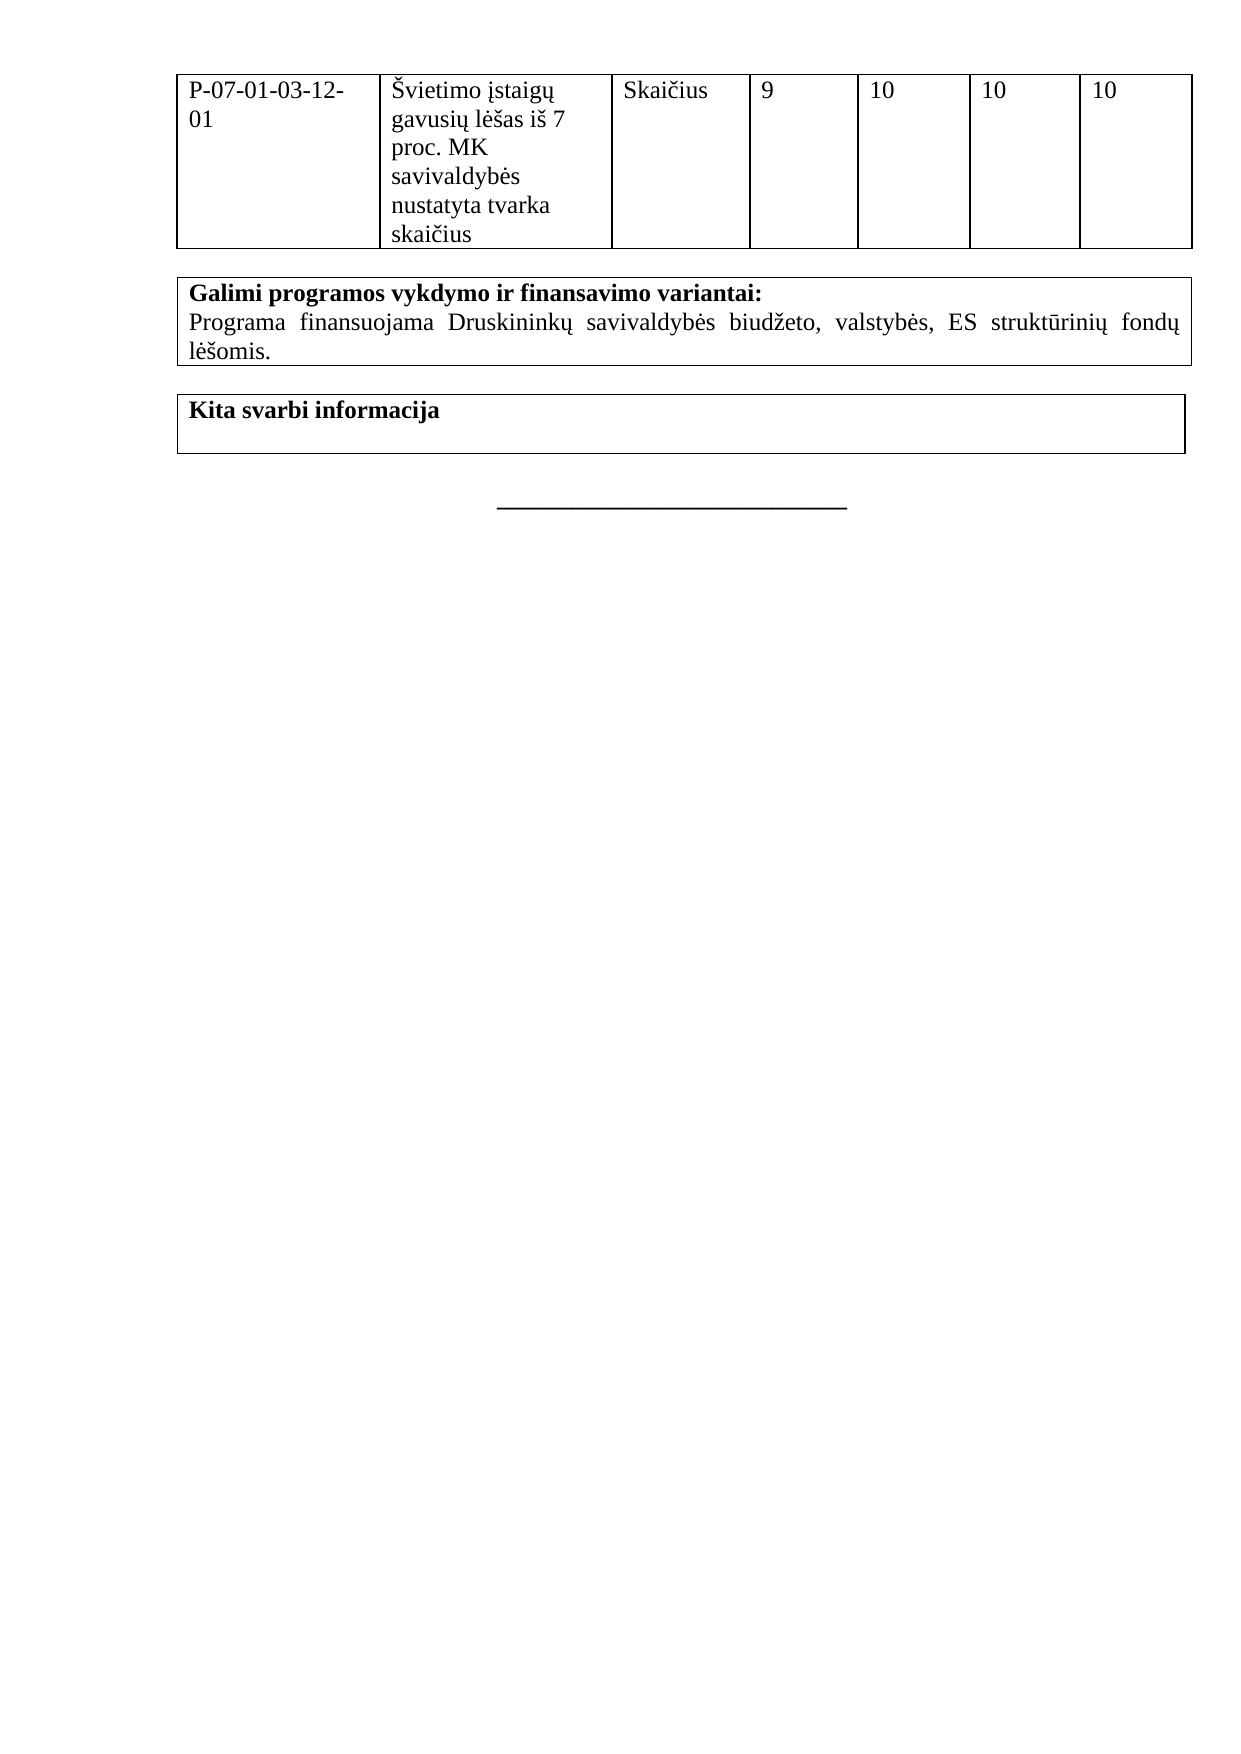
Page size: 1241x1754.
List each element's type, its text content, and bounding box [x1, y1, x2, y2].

table_cell P-07-01-03-12-01 [178, 75, 379, 247]
table_cell 10 [971, 75, 1079, 247]
table_cell Skaičius [613, 75, 749, 247]
text ____________________________ [177, 483, 1166, 511]
table_cell 10 [1081, 75, 1191, 247]
table_cell Švietimo įstaigų gavusių lėšas iš 7 proc. MK savivaldybės nustatyta tvarka skaičius [381, 75, 611, 247]
table_header Galimi programos vykdymo ir finansavimo variantai: Programa finansuojama Druskininkų savivaldybės biudžeto, valstybės, ES struktūrinių fondų lėšomis. [178, 278, 1191, 364]
table_cell 10 [859, 75, 969, 247]
table_cell 9 [751, 75, 857, 247]
table_header Kita svarbi informacija [178, 395, 1184, 453]
